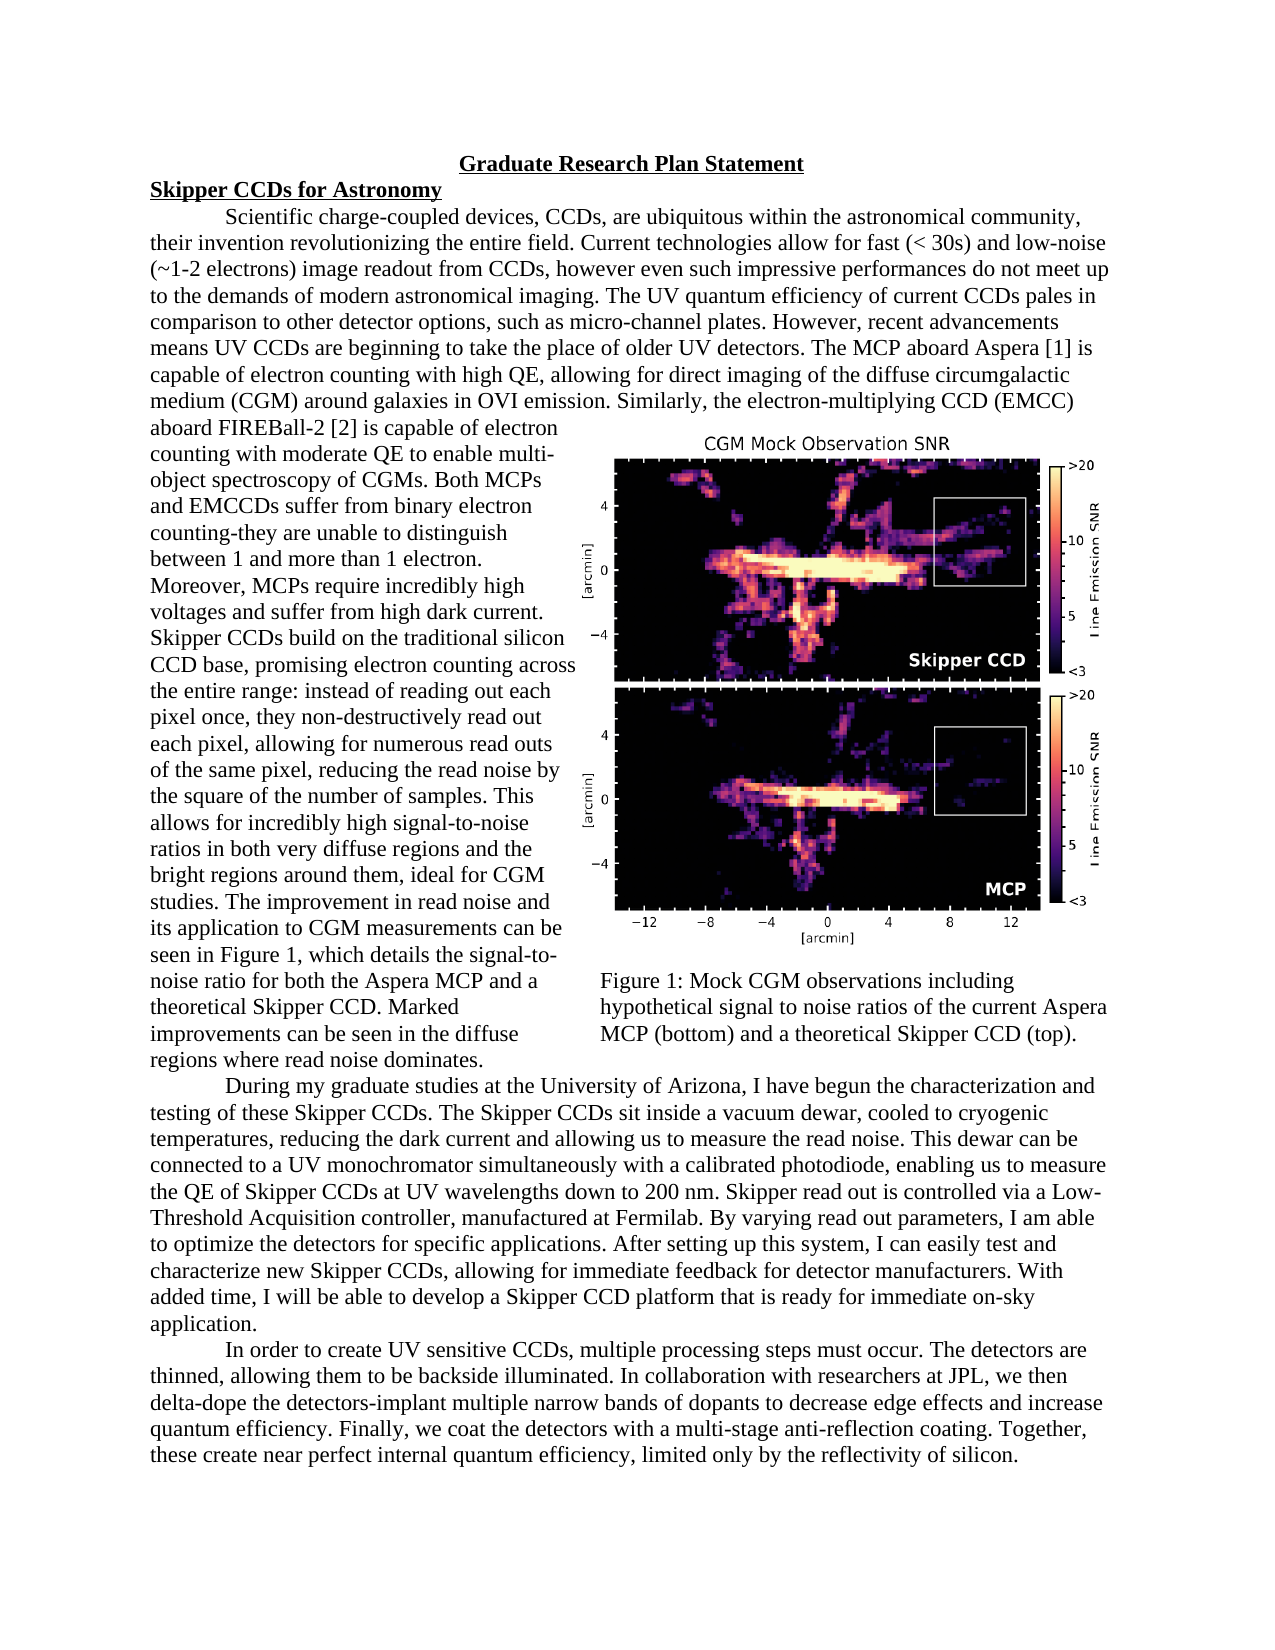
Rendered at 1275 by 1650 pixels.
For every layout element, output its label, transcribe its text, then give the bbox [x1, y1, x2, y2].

text In order to create UV sensitive CCDs, multiple processing steps must occur. The detectors are thinned, allowing them to be backside illuminated. In collaboration with researchers at JPL, we then delta-dope the detectors-implant multiple narrow bands of dopants to decrease edge effects and increase quantum efficiency. Finally, we coat the detectors with a multi-stage anti-reflection coating. Together, these create near perfect internal quantum efficiency, limited only by the reflectivity of silicon. [150, 1336, 1112, 1468]
picture [577, 432, 1099, 949]
text Graduate Research Plan Statement [150, 150, 1112, 176]
text Scientific charge-coupled devices, CCDs, are ubiquitous within the astronomical community, their invention revolutionizing the entire field. Current technologies allow for fast (< 30s) and low-noise (~1-2 electrons) image readout from CCDs, however even such impressive performances do not meet up to the demands of modern astronomical imaging. The UV quantum efficiency of current CCDs pales in comparison to other detector options, such as micro-channel plates. However, recent advancements means UV CCDs are beginning to take the place of older UV detectors. The MCP aboard Aspera [1] is capable of electron counting with high QE, allowing for direct imaging of the diffuse circumgalactic medium (CGM) around galaxies in OVI emission. Similarly, the electron-multiplying CCD (EMCC) aboard FIREBall-2 [2] is capable of electron counting with moderate QE to enable multi-object spectroscopy of CGMs. Both MCPs and EMCCDs suffer from binary electron counting-they are unable to distinguish between 1 and more than 1 electron. Moreover, MCPs require incredibly high voltages and suffer from high dark current. Skipper CCDs build on the traditional silicon CCD base, promising electron counting across the entire range: instead of reading out each pixel once, they non-destructively read out each pixel, allowing for numerous read outs of the same pixel, reducing the read noise by the square of the number of samples. This allows for incredibly high signal-to-noise ratios in both very diffuse regions and the bright regions around them, ideal for CGM studies. The improvement in read noise and its application to CGM measurements can be seen in Figure 1, which details the signal-to-noise ratio for both the Aspera MCP and a Figure 1: Mock CGM observations including theoretical Skipper CCD. Marked hypothetical signal to noise ratios of the current Aspera improvements can be seen in the diffuse MCP (bottom) and a theoretical Skipper CCD (top). regions where read noise dominates. [150, 203, 1112, 1072]
text Skipper CCDs for Astronomy [150, 176, 1112, 203]
text During my graduate studies at the University of Arizona, I have begun the characterization and testing of these Skipper CCDs. The Skipper CCDs sit inside a vacuum dewar, cooled to cryogenic temperatures, reducing the dark current and allowing us to measure the read noise. This dewar can be connected to a UV monochromator simultaneously with a calibrated photodiode, enabling us to measure the QE of Skipper CCDs at UV wavelengths down to 200 nm. Skipper read out is controlled via a Low-Threshold Acquisition controller, manufactured at Fermilab. By varying read out parameters, I am able to optimize the detectors for specific applications. After setting up this system, I can easily test and characterize new Skipper CCDs, allowing for immediate feedback for detector manufacturers. With added time, I will be able to develop a Skipper CCD platform that is ready for immediate on-sky application. [150, 1072, 1112, 1336]
